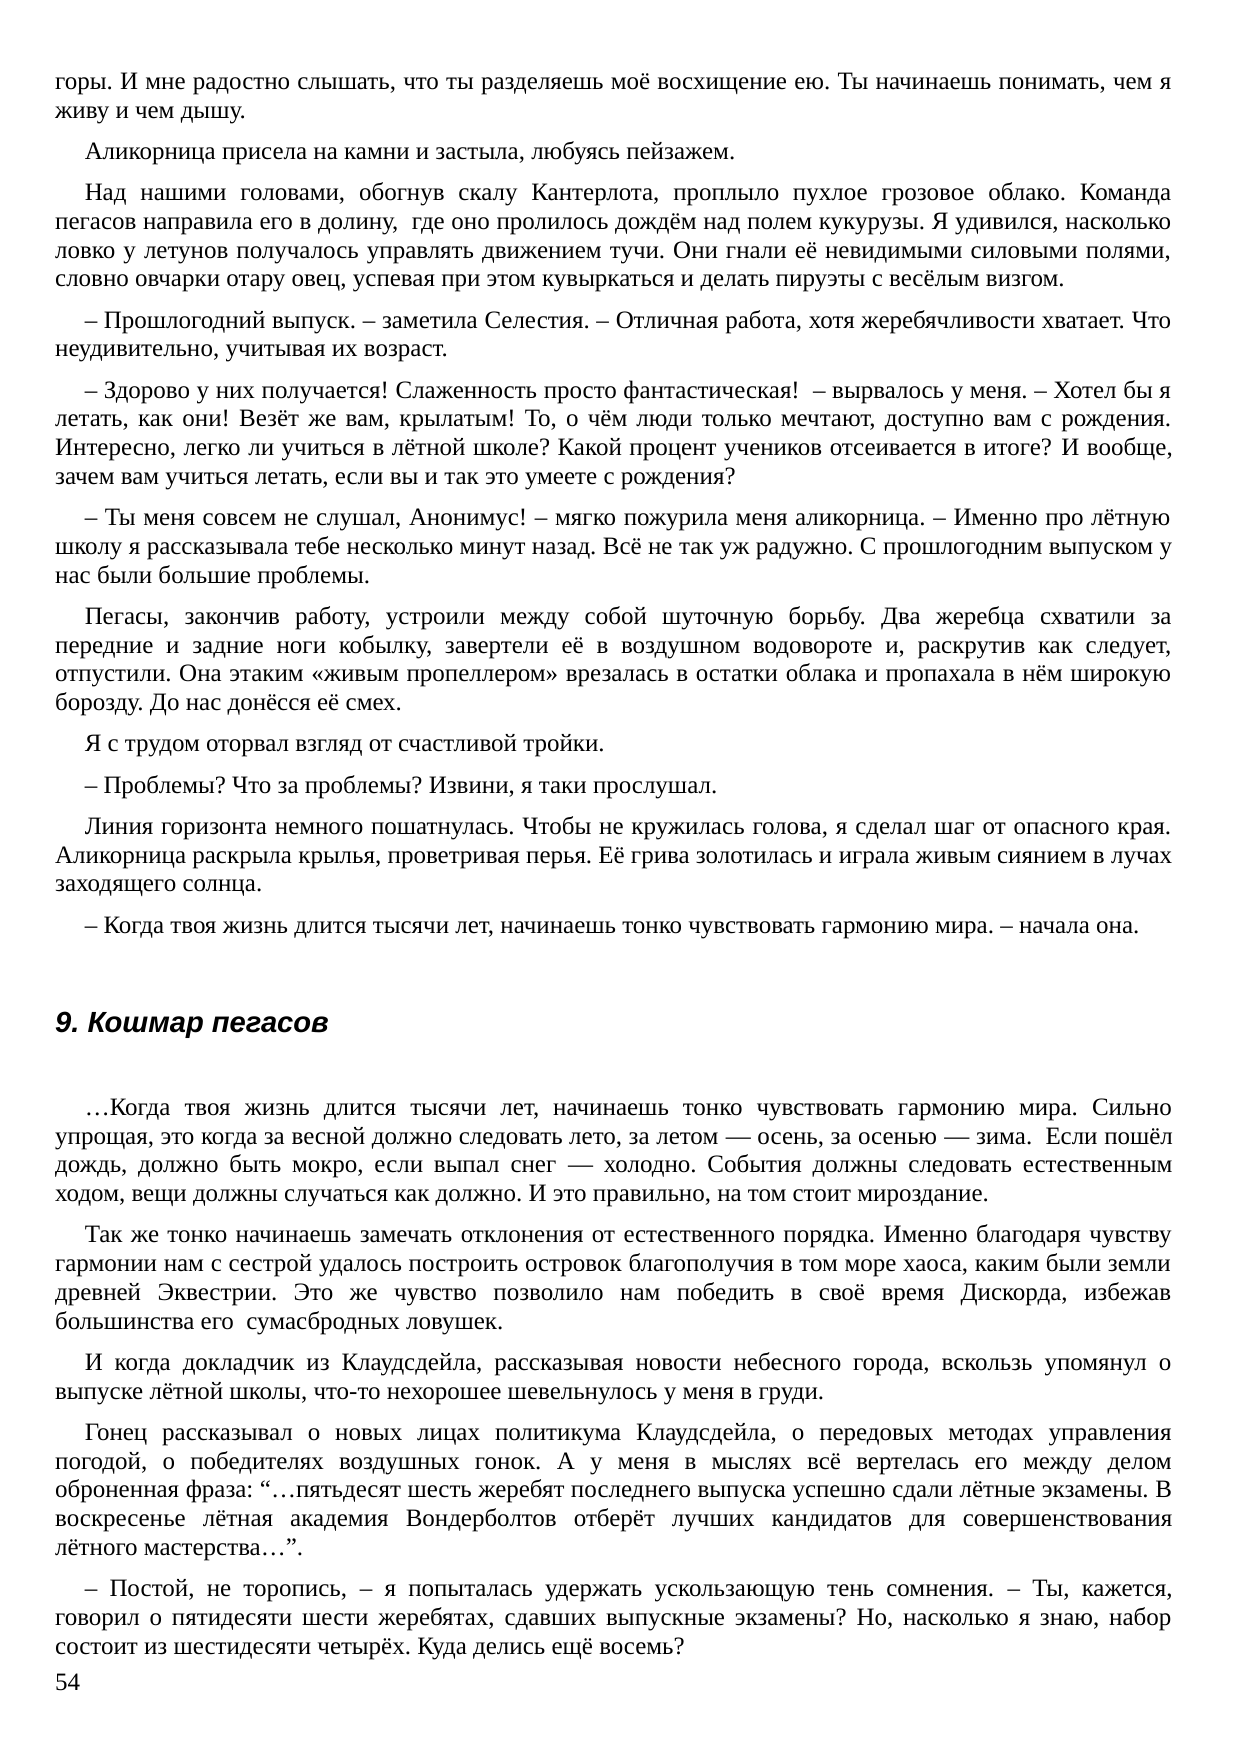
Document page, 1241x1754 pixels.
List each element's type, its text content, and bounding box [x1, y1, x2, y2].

text Пегасы, закончив работу, устроили между собой шуточную борьбу. Два жеребца схватили за передние и задние ноги кобылку, завертели её в воздушном водовороте и, раскрутив как следует, отпустили. Она этаким «живым пропеллером» врезалась в остатки облака и пропахала в нём широкую борозду. До нас донёсся её смех. [55, 601, 1173, 716]
text – Когда твоя жизнь длится тысячи лет, начинаешь тонко чувствовать гармонию мира. – начала она. [55, 910, 1173, 938]
text И когда докладчик из Клаудсдейла, рассказывая новости небесного города, вскользь упомянул о выпуске лётной школы, что-то нехорошее шевельнулось у меня в груди. [55, 1347, 1173, 1404]
text Над нашими головами, обогнув скалу Кантерлота, проплыло пухлое грозовое облако. Команда пегасов направила его в долину, где оно пролилось дождём над полем кукурузы. Я удивился, насколько ловко у летунов получалось управлять движением тучи. Они гнали её невидимыми силовыми полями, словно овчарки отару овец, успевая при этом кувыркаться и делать пируэты с весёлым визгом. [55, 177, 1173, 292]
subtitle 9. Кошмар пегасов [55, 1005, 1173, 1038]
text – Здорово у них получается! Слаженность просто фантастическая! – вырвалось у меня. – Хотел бы я летать, как они! Везёт же вам, крылатым! То, о чём люди только мечтают, доступно вам с рождения. Интересно, легко ли учиться в лётной школе? Какой процент учеников отсеивается в итоге? И вообще, зачем вам учиться летать, если вы и так это умеете с рождения? [55, 375, 1173, 490]
text – Ты меня совсем не слушал, Анонимус! – мягко пожурила меня аликорница. – Именно про лётную школу я рассказывала тебе несколько минут назад. Всё не так уж радужно. С прошлогодним выпуском у нас были большие проблемы. [55, 502, 1173, 588]
text горы. И мне радостно слышать, что ты разделяешь моё восхищение ею. Ты начинаешь понимать, чем я живу и чем дышу. [55, 66, 1173, 123]
text Линия горизонта немного пошатнулась. Чтобы не кружилась голова, я сделал шаг от опасного края. Аликорница раскрыла крылья, проветривая перья. Её грива золотилась и играла живым сиянием в лучах заходящего солнца. [55, 811, 1173, 897]
text – Прошлогодний выпуск. – заметила Селестия. – Отличная работа, хотя жеребячливости хватает. Что неудивительно, учитывая их возраст. [55, 305, 1173, 362]
text Гонец рассказывал о новых лицах политикума Клаудсдейла, о передовых методах управления погодой, о победителях воздушных гонок. А у меня в мыслях всё вертелась его между делом оброненная фраза: “…пятьдесят шесть жеребят последнего выпуска успешно сдали лётные экзамены. В воскресенье лётная академия Вондерболтов отберёт лучших кандидатов для совершенствования лётного мастерства…”. [55, 1417, 1173, 1561]
text – Постой, не торопись, – я попыталась удержать ускользающую тень сомнения. – Ты, кажется, говорил о пятидесяти шести жеребятах, сдавших выпускные экзамены? Но, насколько я знаю, набор состоит из шестидесяти четырёх. Куда делись ещё восемь? [55, 1573, 1173, 1659]
text Аликорница присела на камни и застыла, любуясь пейзажем. [55, 136, 1173, 165]
text Я с трудом оторвал взгляд от счастливой тройки. [55, 728, 1173, 757]
text …Когда твоя жизнь длится тысячи лет, начинаешь тонко чувствовать гармонию мира. Сильно упрощая, это когда за весной должно следовать лето, за летом — осень, за осенью — зима. Если пошёл дождь, должно быть мокро, если выпал снег — холодно. События должны следовать естественным ходом, вещи должны случаться как должно. И это правильно, на том стоит мироздание. [55, 1092, 1173, 1207]
text – Проблемы? Что за проблемы? Извини, я таки прослушал. [55, 770, 1173, 798]
text Так же тонко начинаешь замечать отклонения от естественного порядка. Именно благодаря чувству гармонии нам с сестрой удалось построить островок благополучия в том море хаоса, каким были земли древней Эквестрии. Это же чувство позволило нам победить в своё время Дискорда, избежав большинства его сумасбродных ловушек. [55, 1219, 1173, 1334]
